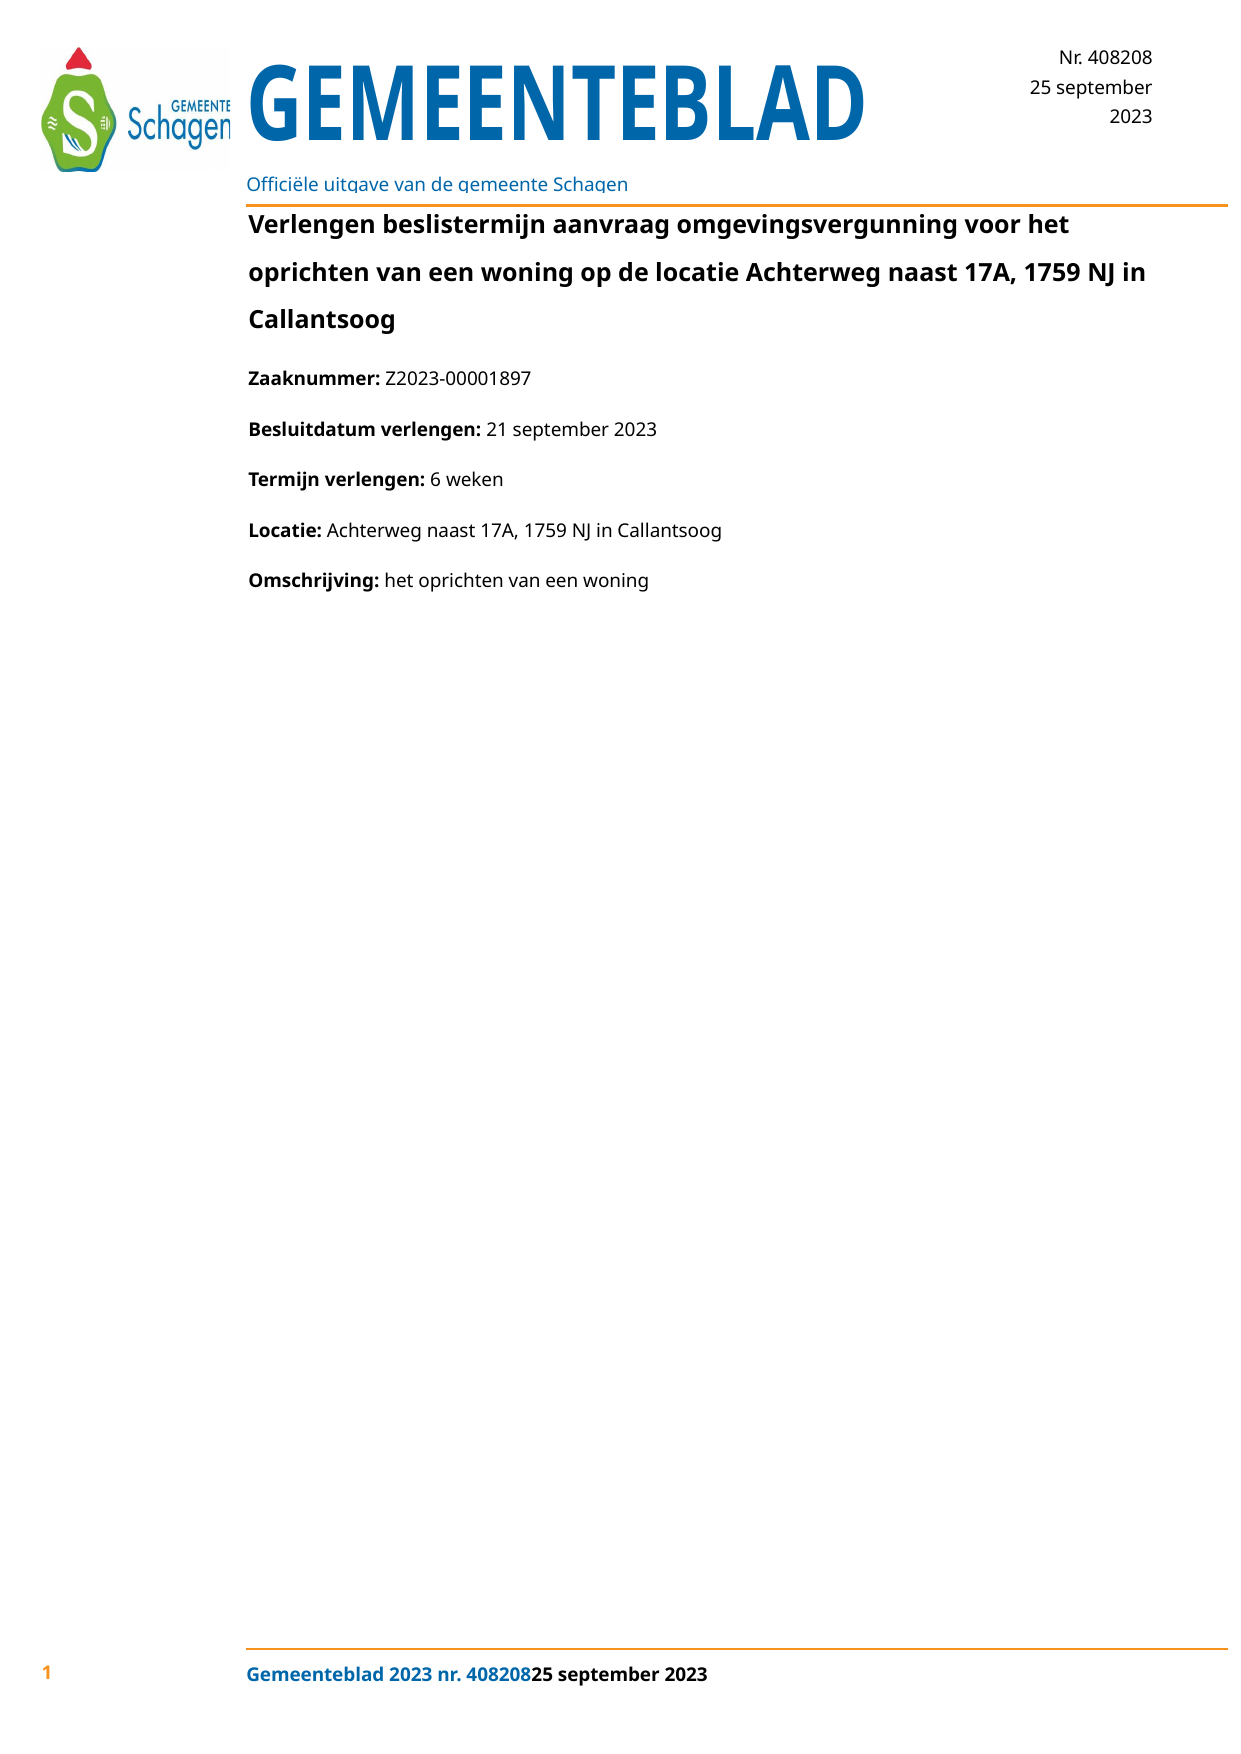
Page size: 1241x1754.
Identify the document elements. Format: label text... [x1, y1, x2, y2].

text Omschrijving: het oprichten van een woning [248, 567, 1152, 593]
text Termijn verlengen: 6 weken [248, 466, 1152, 492]
text Zaaknummer: Z2023-00001897 [248, 366, 1152, 391]
text Locatie: Achterweg naast 17A, 1759 NJ in Callantsoog [248, 517, 1152, 542]
text Besluitdatum verlengen: 21 september 2023 [248, 416, 1152, 442]
text Verlengen beslistermijn aanvraag omgevingsvergunning voor het oprichten van een woning op de locatie Achterweg naast 17A, 1759 NJ in Callantsoog [248, 207, 1152, 336]
picture [41, 47, 231, 172]
